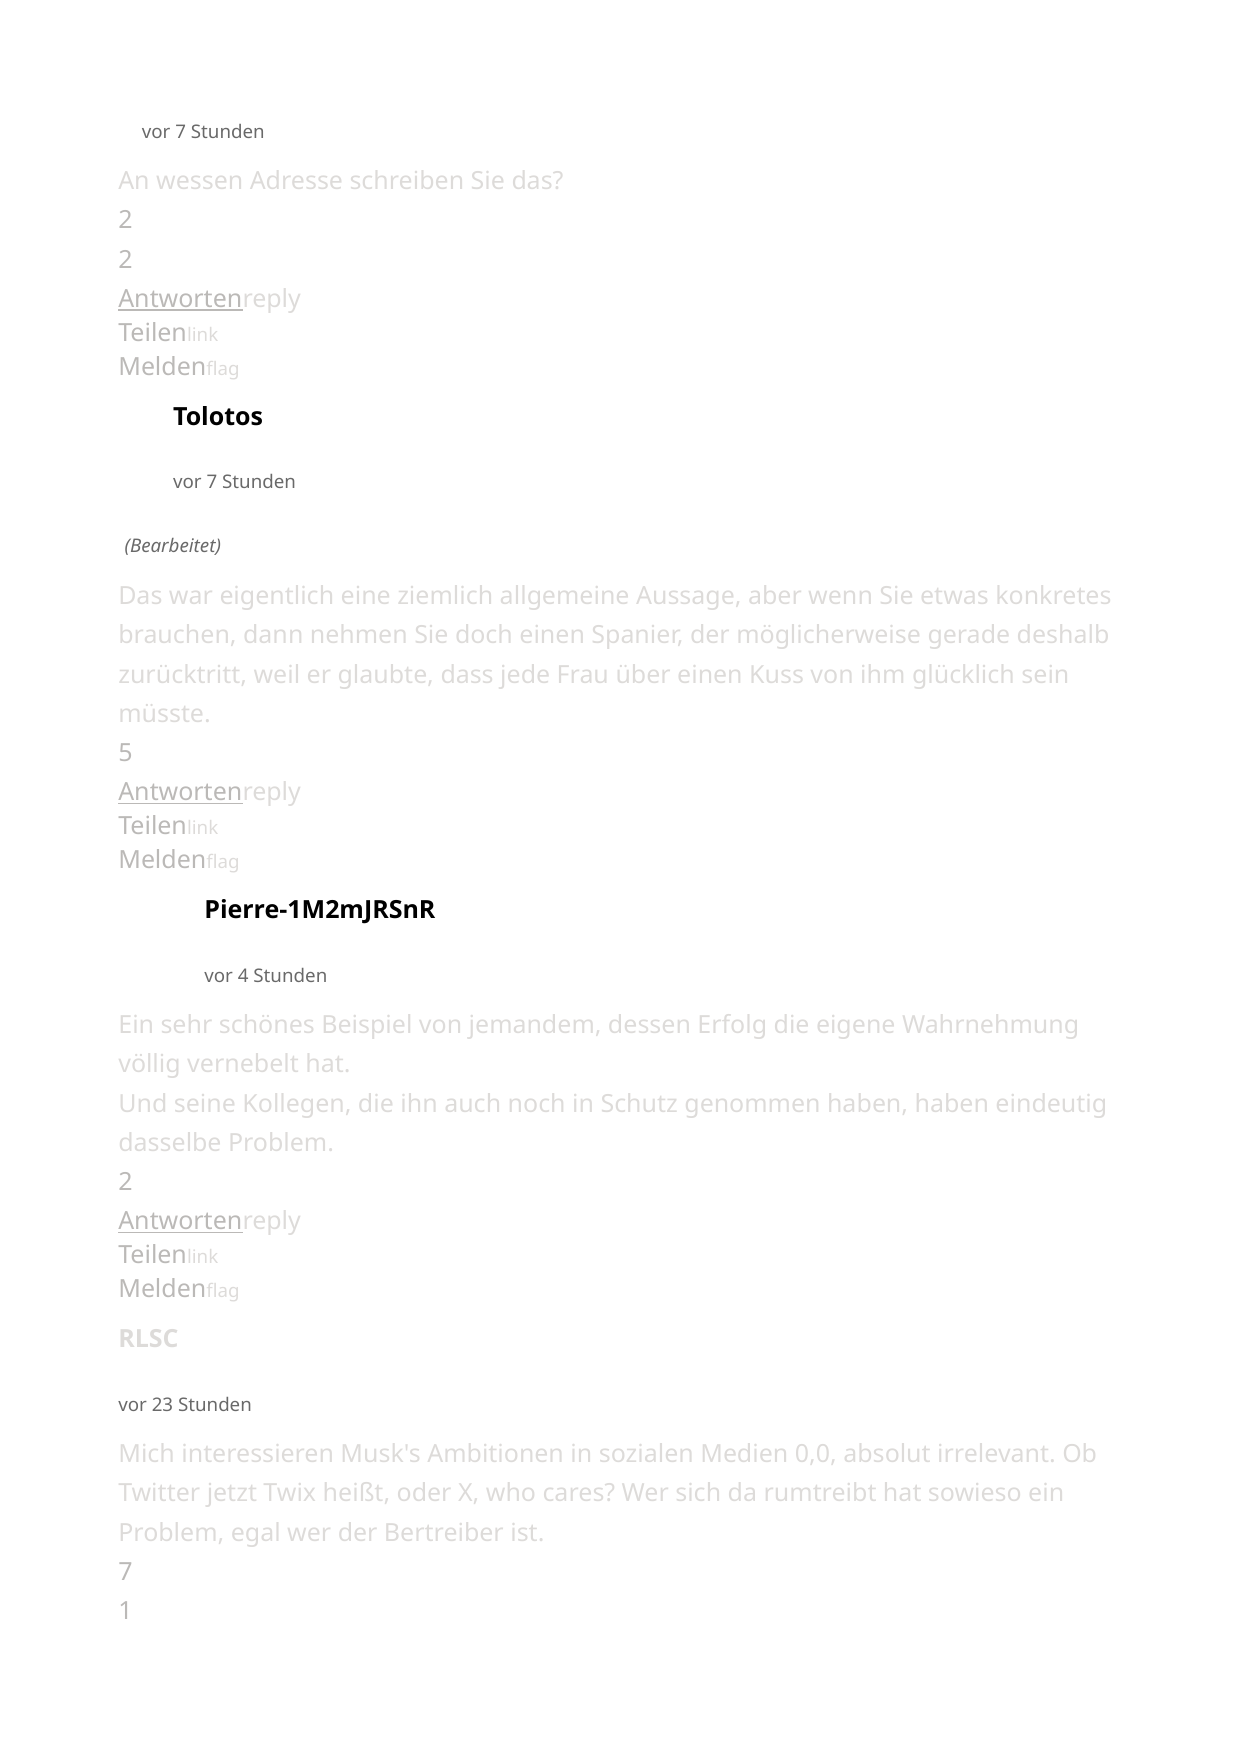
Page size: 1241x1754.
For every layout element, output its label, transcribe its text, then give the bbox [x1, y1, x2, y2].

text Ein sehr schönes Beispiel von jemandem, dessen Erfolg die eigene Wahrnehmung völlig vernebelt hat. Und seine Kollegen, die ihn auch noch in Schutz genommen haben, haben eindeutig dasselbe Problem. [118, 1007, 1122, 1158]
text 2 [118, 241, 1122, 275]
text (Bearbeitet) [118, 529, 1122, 558]
text Meldenflag [118, 1271, 1122, 1305]
text 7 [118, 1553, 1122, 1587]
text Das war eigentlich eine ziemlich allgemeine Aussage, aber wenn Sie etwas konkretes brauchen, dann nehmen Sie doch einen Spanier, der möglicherweise gerade deshalb zurücktritt, weil er glaubte, dass jede Frau über einen Kuss von ihm glücklich sein müsste. [118, 578, 1122, 729]
text 1 [118, 1592, 1122, 1627]
text 2 [118, 1163, 1122, 1198]
text 5 [118, 734, 1122, 769]
text Teilenlink [118, 314, 1122, 349]
text 2 [118, 202, 1122, 236]
text Meldenflag [118, 349, 1122, 383]
text Mich interessieren Musk's Ambitionen in sozialen Medien 0,0, absolut irrelevant. Ob Twitter jetzt Twix heißt, oder X, who cares? Wer sich da rumtreibt hat sowieso ein Problem, egal wer der Bertreiber ist. [118, 1436, 1122, 1548]
text RLSC [118, 1321, 1114, 1354]
text Antwortenreply [118, 774, 1122, 808]
text Teilenlink [118, 1237, 1122, 1271]
text Antwortenreply [118, 281, 1122, 314]
text Tolotos [173, 398, 1114, 432]
text Pierre-1M2mJRSnR [204, 892, 1114, 926]
text vor 7 Stunden [142, 118, 1117, 144]
text vor 7 Stunden [173, 469, 1117, 494]
text Teilenlink [118, 808, 1122, 842]
text vor 4 Stunden [204, 962, 1117, 987]
text Meldenflag [118, 842, 1122, 876]
text vor 23 Stunden [118, 1391, 1117, 1416]
text Antwortenreply [118, 1203, 1122, 1237]
text An wessen Adresse schreiben Sie das? [118, 163, 1122, 197]
